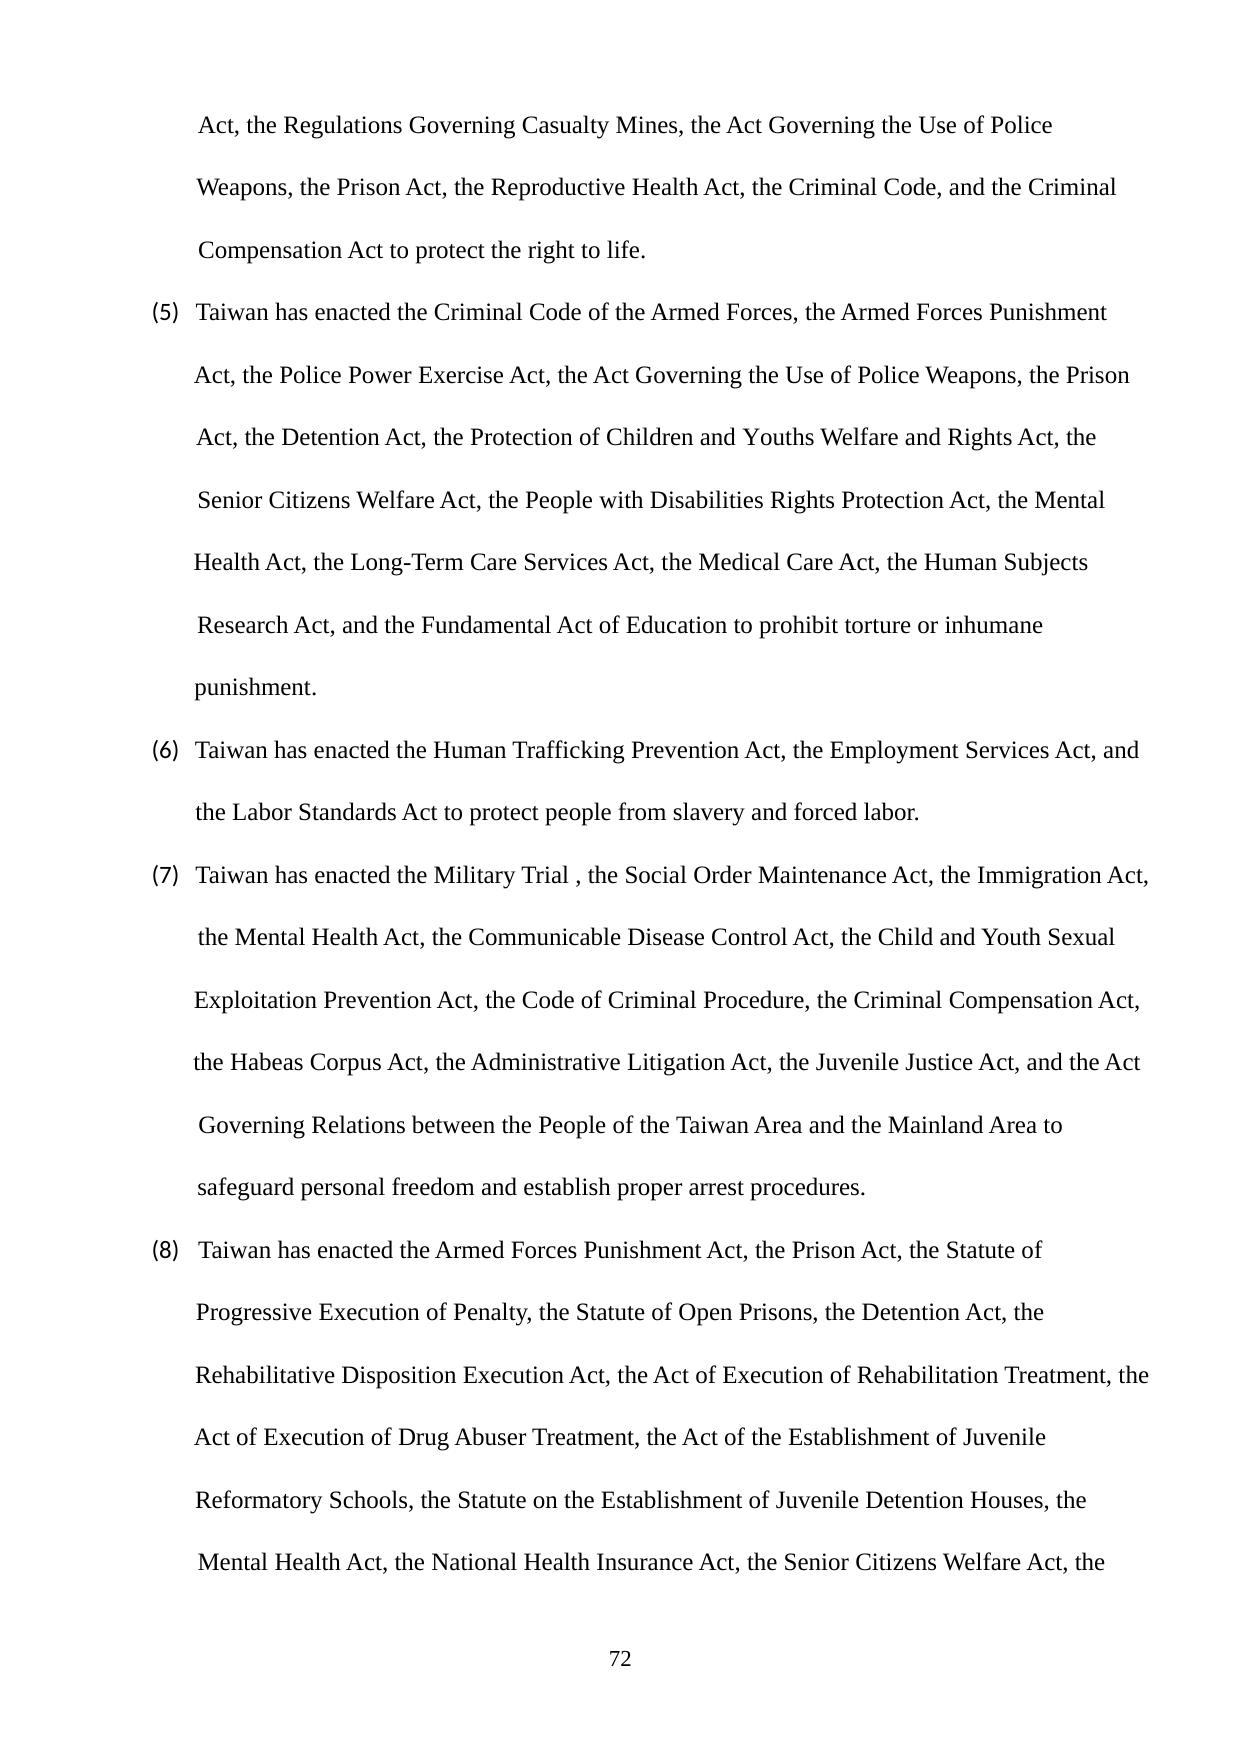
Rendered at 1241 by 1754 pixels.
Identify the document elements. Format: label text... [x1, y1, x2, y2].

list Taiwan has enacted the Criminal Code of the Armed Forces, the Armed Forces Punishment Act, the Police Power Exercise Act, the Act Governing the Use of Police Weapons, the Prison Act, the Detention Act, the Protection of Children and Youths Welfare and Rights Act, the Senior Citizens Welfare Act, the People with Disabilities Rights Protection Act, the Mental Health Act, the Long-Term Care Services Act, the Medical Care Act, the Human Subjects Research Act, and the Fundamental Act of Education to prohibit torture or inhumane punishment. [148, 270, 1151, 708]
list Taiwan has enacted the Human Trafficking Prevention Act, the Employment Services Act, and the Labor Standards Act to protect people from slavery and forced labor. [148, 708, 1151, 833]
list Act, the Regulations Governing Casualty Mines, the Act Governing the Use of Police Weapons, the Prison Act, the Reproductive Health Act, the Criminal Code, and the Criminal Compensation Act to protect the right to life. [148, 83, 1151, 270]
list Taiwan has enacted the Armed Forces Punishment Act, the Prison Act, the Statute of Progressive Execution of Penalty, the Statute of Open Prisons, the Detention Act, the Rehabilitative Disposition Execution Act, the Act of Execution of Rehabilitation Treatment, the Act of Execution of Drug Abuser Treatment, the Act of the Establishment of Juvenile Reformatory Schools, the Statute on the Establishment of Juvenile Detention Houses, the Mental Health Act, the National Health Insurance Act, the Senior Citizens Welfare Act, the [148, 1208, 1151, 1583]
list Taiwan has enacted the Military Trial , the Social Order Maintenance Act, the Immigration Act, the Mental Health Act, the Communicable Disease Control Act, the Child and Youth Sexual Exploitation Prevention Act, the Code of Criminal Procedure, the Criminal Compensation Act, the Habeas Corpus Act, the Administrative Litigation Act, the Juvenile Justice Act, and the Act Governing Relations between the People of the Taiwan Area and the Mainland Area to safeguard personal freedom and establish proper arrest procedures. [148, 833, 1151, 1208]
